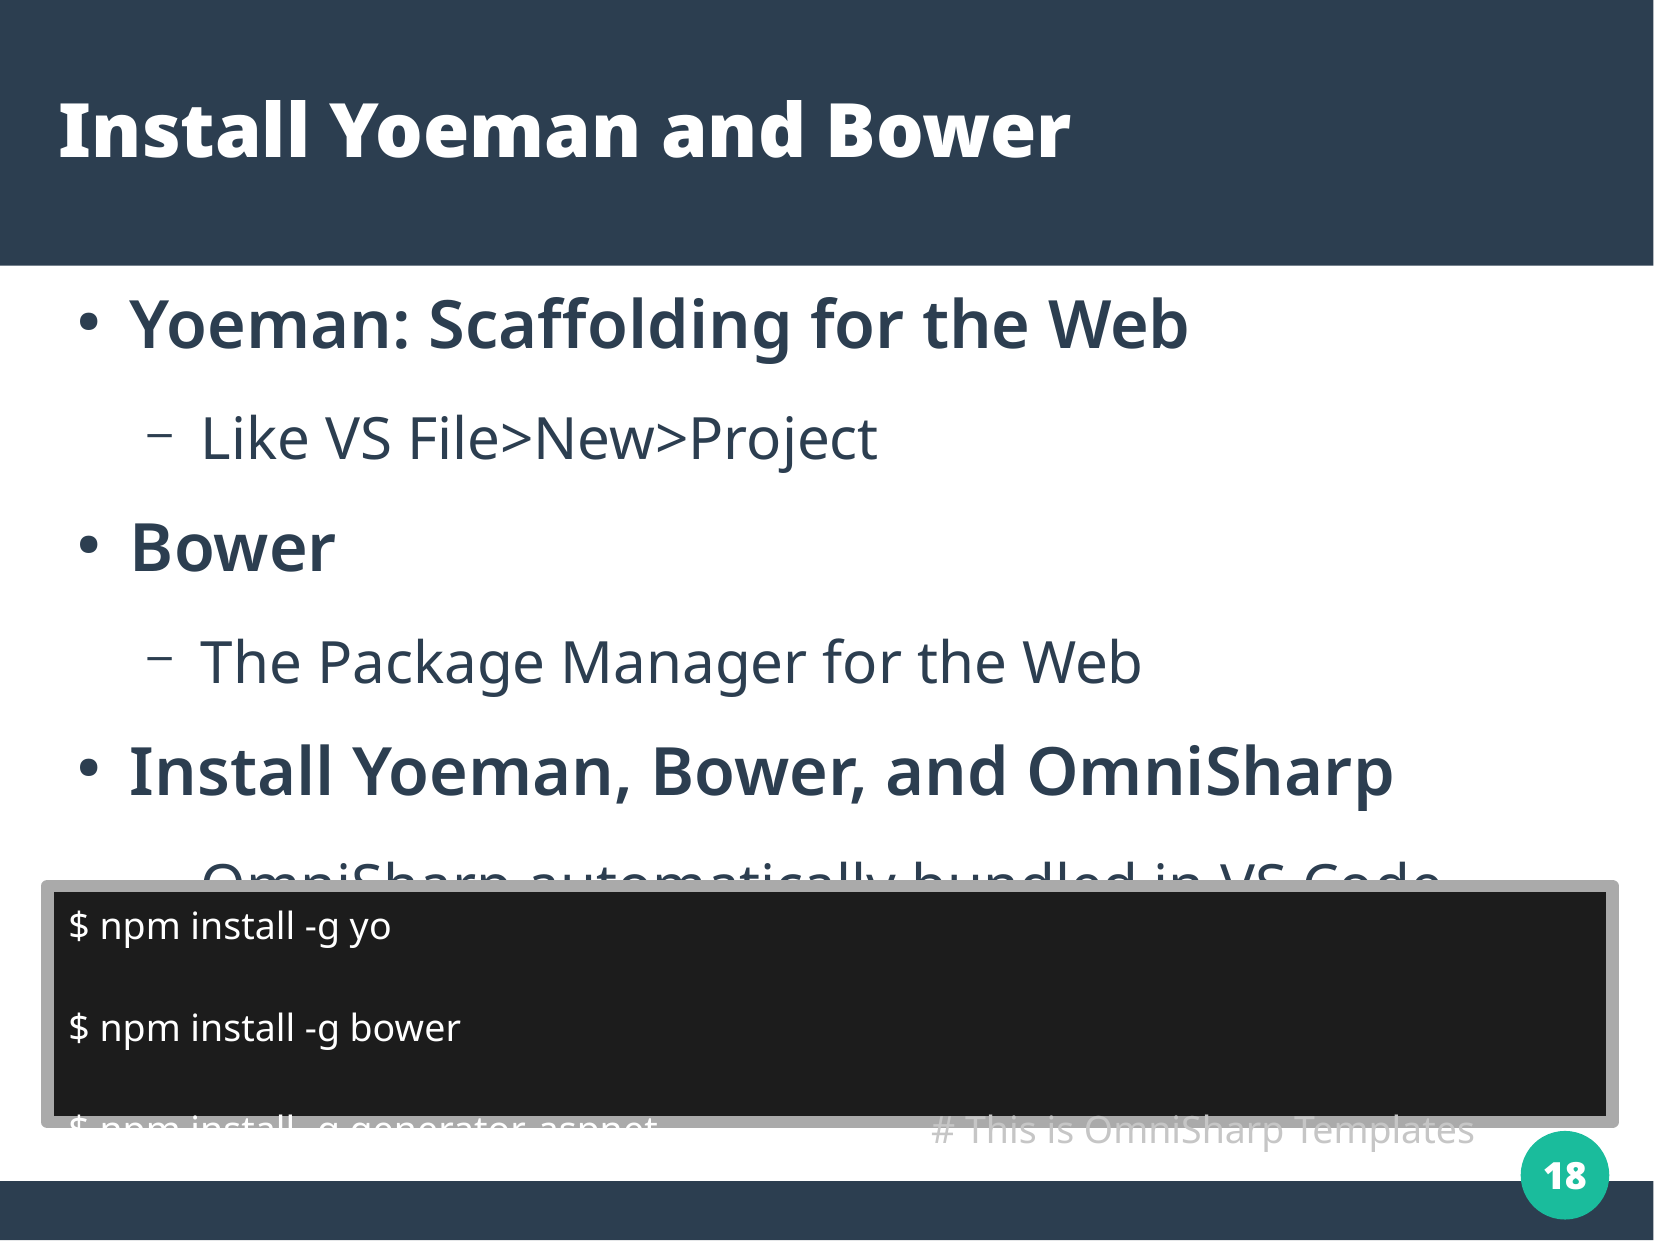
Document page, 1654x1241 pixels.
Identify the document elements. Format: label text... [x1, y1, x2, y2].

list Yoeman: Scaffolding for the Web Like VS File>New>Project Bower The Package Manager for the Web Install Yoeman, Bower, and OmniSharp OmniSharp automatically bundled in VS Code [59, 277, 1595, 885]
text_box $ npm install -g yo $ npm install -g bower $ npm install -g generator-aspnet # This is OmniSharp Templates [47, 885, 1613, 1123]
title Install Yoeman and Bower [59, 49, 1595, 207]
